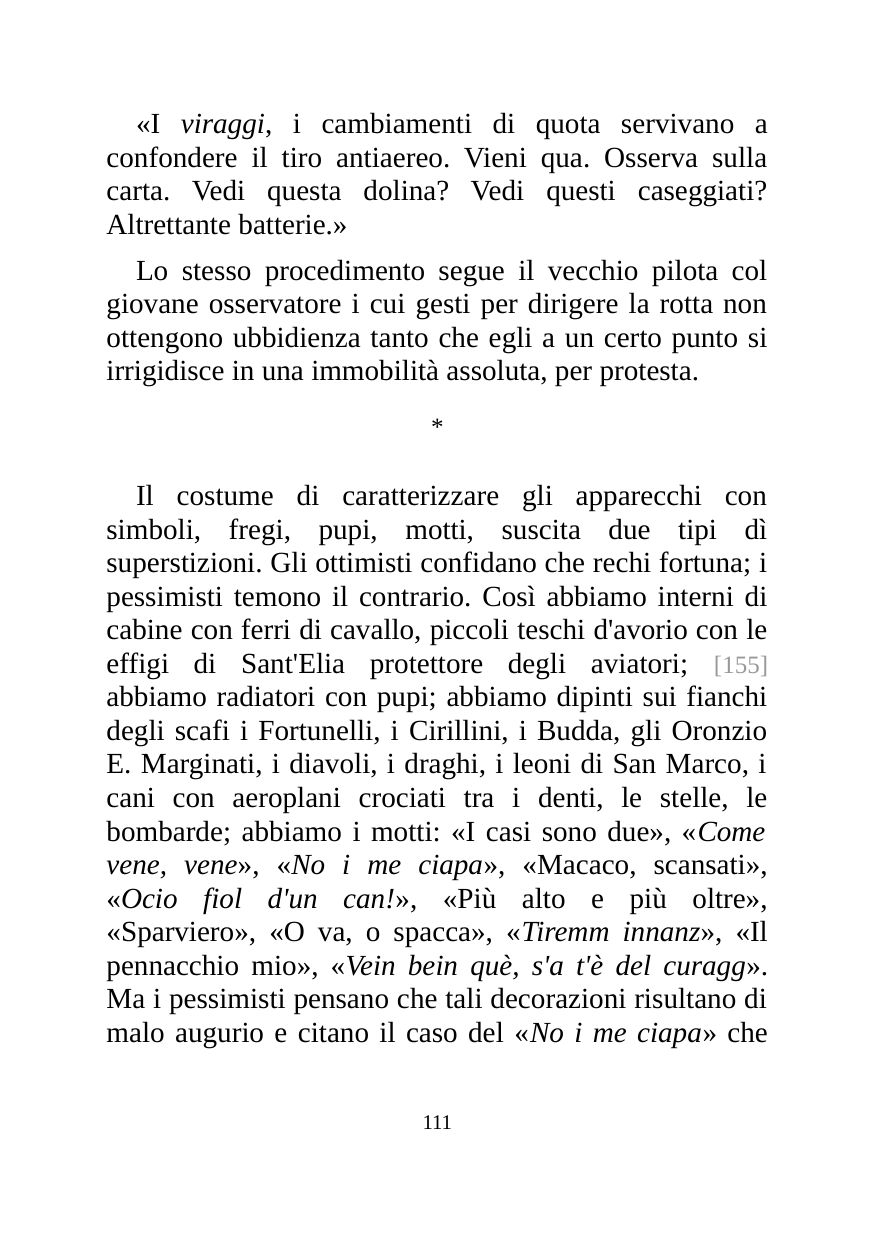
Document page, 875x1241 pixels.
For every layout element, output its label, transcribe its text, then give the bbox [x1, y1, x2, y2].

text Il costume di caratterizzare gli apparecchi con simboli, fregi, pupi, motti, suscita due tipi dì superstizioni. Gli ottimisti confidano che rechi fortuna; i pessimisti temono il contrario. Così abbiamo interni di cabine con ferri di cavallo, piccoli teschi d'avorio con le effigi di Sant'Elia protettore degli aviatori; [155] abbiamo radiatori con pupi; abbiamo dipinti sui fianchi degli scafi i Fortunelli, i Cirillini, i Budda, gli Oronzio E. Marginati, i diavoli, i draghi, i leoni di San Marco, i cani con aeroplani crociati tra i denti, le stelle, le bombarde; abbiamo i motti: «I casi sono due», «Come vene, vene», «No i me ciapa», «Macaco, scansati», «Ocio fiol d'un can!», «Più alto e più oltre», «Sparviero», «O va, o spacca», «Tiremm innanz», «Il pennacchio mio», «Vein bein què, s'a t'è del curagg». Ma i pessimisti pensano che tali decorazioni risultano di malo augurio e citano il caso del «No i me ciapa» che [106, 478, 768, 1048]
text «I viraggi, i cambiamenti di quota servivano a confondere il tiro antiaereo. Vieni qua. Osserva sulla carta. Vedi questa dolina? Vedi questi caseggiati? Altrettante batterie.» [106, 106, 768, 240]
text Lo stesso procedimento segue il vecchio pilota col giovane osservatore i cui gesti per dirigere la rotta non ottengono ubbidienza tanto che egli a un certo punto si irrigidisce in una immobilità assoluta, per protesta. [106, 253, 768, 387]
text * [106, 412, 768, 441]
